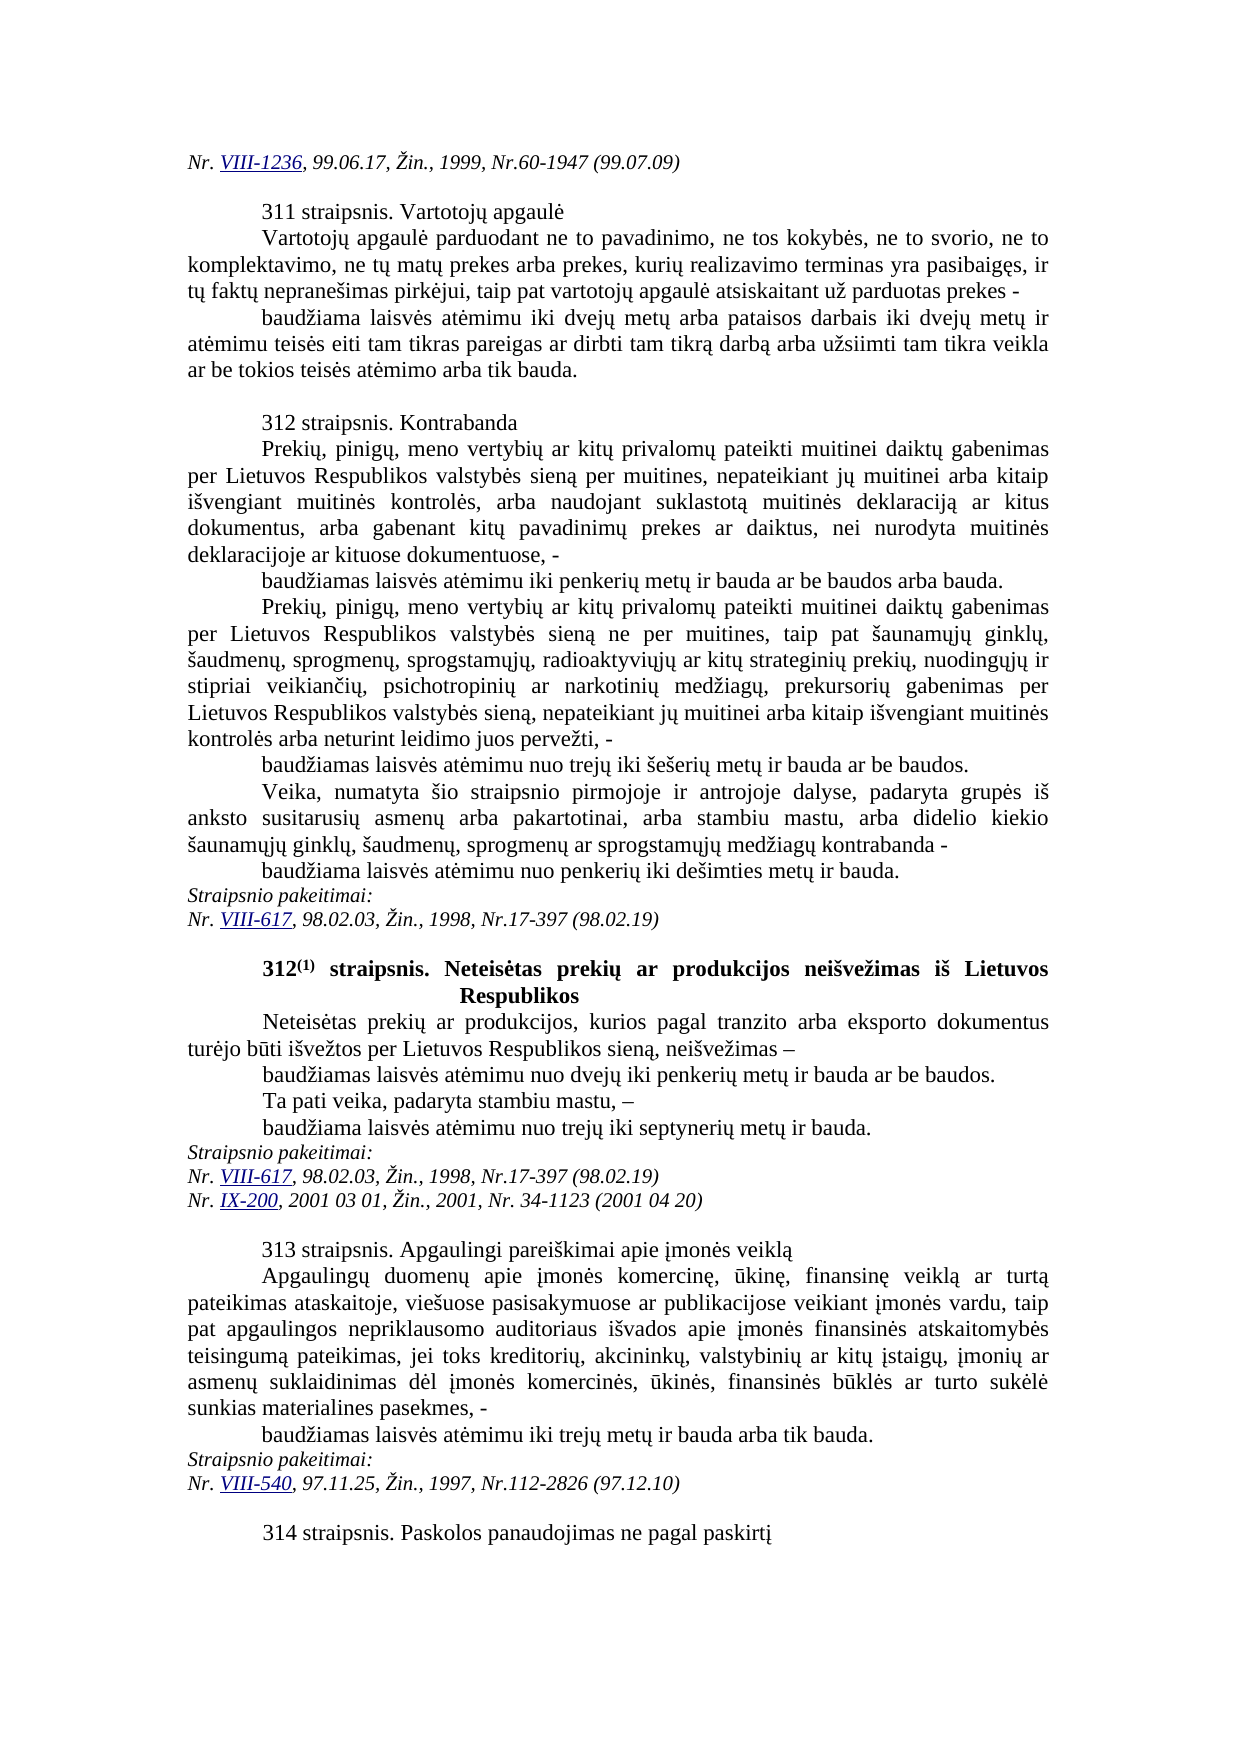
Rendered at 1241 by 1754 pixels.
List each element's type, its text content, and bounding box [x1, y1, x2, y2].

text Veika, numatyta šio straipsnio pirmojoje ir antrojoje dalyse, padaryta grupės iš anksto susitarusių asmenų arba pakartotinai, arba stambiu mastu, arba didelio kiekio šaunamųjų ginklų, šaudmenų, sprogmenų ar sprogstamųjų medžiagų kontrabanda - [187, 778, 1050, 857]
text baudžiamas laisvės atėmimu iki trejų metų ir bauda arba tik bauda. [187, 1421, 1050, 1447]
text Straipsnio pakeitimai: [187, 1447, 1050, 1471]
text Vartotojų apgaulė parduodant ne to pavadinimo, ne tos kokybės, ne to svorio, ne to komplektavimo, ne tų matų prekes arba prekes, kurių realizavimo terminas yra pasibaigęs, ir tų faktų nepranešimas pirkėjui, taip pat vartotojų apgaulė atsiskaitant už parduotas prekes - [187, 224, 1050, 303]
text baudžiama laisvės atėmimu nuo penkerių iki dešimties metų ir bauda. [187, 857, 1050, 883]
text baudžiama laisvės atėmimu iki dvejų metų arba pataisos darbais iki dvejų metų ir atėmimu teisės eiti tam tikras pareigas ar dirbti tam tikrą darbą arba užsiimti tam tikra veikla ar be tokios teisės atėmimo arba tik bauda. [187, 303, 1050, 383]
text baudžiamas laisvės atėmimu nuo dvejų iki penkerių metų ir bauda ar be baudos. [187, 1061, 1050, 1087]
text Straipsnio pakeitimai: [187, 883, 1050, 907]
text Neteisėtas prekių ar produkcijos, kurios pagal tranzito arba eksporto dokumentus turėjo būti išvežtos per Lietuvos Respublikos sieną, neišvežimas – [187, 1008, 1050, 1061]
text 312 straipsnis. Kontrabanda [209, 409, 1050, 435]
text Apgaulingų duomenų apie įmonės komercinę, ūkinę, finansinę veiklą ar turtą pateikimas ataskaitoje, viešuose pasisakymuose ar publikacijose veikiant įmonės vardu, taip pat apgaulingos nepriklausomo auditoriaus išvados apie įmonės finansinės atskaitomybės teisingumą pateikimas, jei toks kreditorių, akcininkų, valstybinių ar kitų įstaigų, įmonių ar asmenų suklaidinimas dėl įmonės komercinės, ūkinės, finansinės būklės ar turto sukėlė sunkias materialines pasekmes, - [187, 1263, 1050, 1421]
text Nr. IX-200, 2001 03 01, Žin., 2001, Nr. 34-1123 (2001 04 20) [187, 1188, 1050, 1212]
text Nr. VIII-617, 98.02.03, Žin., 1998, Nr.17-397 (98.02.19) [187, 907, 1050, 931]
text baudžiamas laisvės atėmimu iki penkerių metų ir bauda ar be baudos arba bauda. [187, 567, 1050, 593]
text 313 straipsnis. Apgaulingi pareiškimai apie įmonės veiklą [187, 1236, 1050, 1263]
text baudžiamas laisvės atėmimu nuo trejų iki šešerių metų ir bauda ar be baudos. [187, 752, 1050, 778]
text Ta pati veika, padaryta stambiu mastu, – [187, 1087, 1050, 1114]
text Prekių, pinigų, meno vertybių ar kitų privalomų pateikti muitinei daiktų gabenimas per Lietuvos Respublikos valstybės sieną per muitines, nepateikiant jų muitinei arba kitaip išvengiant muitinės kontrolės, arba naudojant suklastotą muitinės deklaraciją ar kitus dokumentus, arba gabenant kitų pavadinimų prekes ar daiktus, nei nurodyta muitinės deklaracijoje ar kituose dokumentuose, - [187, 435, 1050, 567]
text Nr. VIII-1236, 99.06.17, Žin., 1999, Nr.60-1947 (99.07.09) [187, 150, 1050, 174]
text 312(1) straipsnis. Neteisėtas prekių ar produkcijos neišvežimas iš Lietuvos Respublikos [262, 956, 1050, 1008]
text Prekių, pinigų, meno vertybių ar kitų privalomų pateikti muitinei daiktų gabenimas per Lietuvos Respublikos valstybės sieną ne per muitines, taip pat šaunamųjų ginklų, šaudmenų, sprogmenų, sprogstamųjų, radioaktyviųjų ar kitų strateginių prekių, nuodingųjų ir stipriai veikiančių, psichotropinių ar narkotinių medžiagų, prekursorių gabenimas per Lietuvos Respublikos valstybės sieną, nepateikiant jų muitinei arba kitaip išvengiant muitinės kontrolės arba neturint leidimo juos pervežti, - [187, 593, 1050, 752]
text 311 straipsnis. Vartotojų apgaulė [207, 198, 1050, 224]
text Straipsnio pakeitimai: [187, 1140, 1050, 1164]
text Nr. VIII-540, 97.11.25, Žin., 1997, Nr.112-2826 (97.12.10) [187, 1471, 1050, 1495]
text baudžiama laisvės atėmimu nuo trejų iki septynerių metų ir bauda. [187, 1114, 1050, 1140]
text Nr. VIII-617, 98.02.03, Žin., 1998, Nr.17-397 (98.02.19) [187, 1164, 1050, 1188]
text 314 straipsnis. Paskolos panaudojimas ne pagal paskirtį [187, 1519, 1050, 1546]
